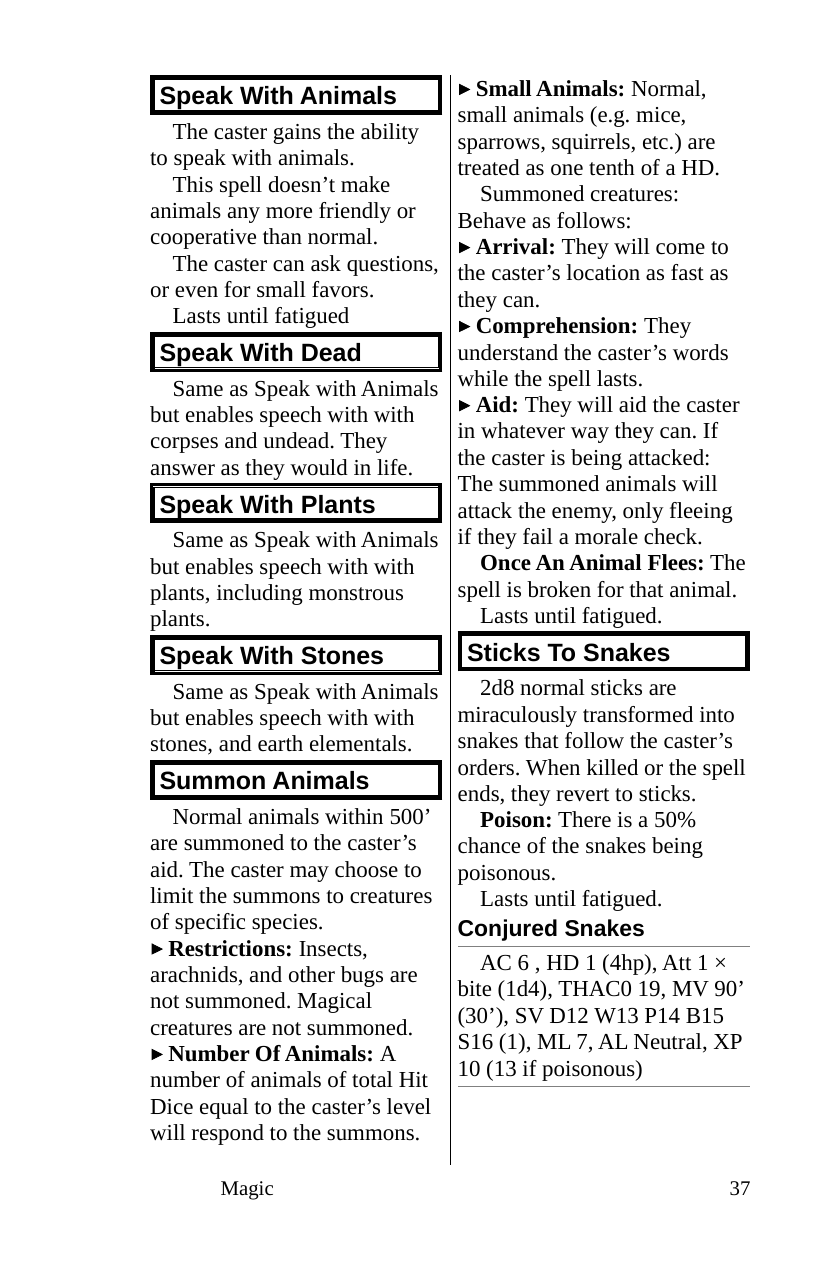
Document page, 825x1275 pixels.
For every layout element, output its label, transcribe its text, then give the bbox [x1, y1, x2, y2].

list Number of animals: A number of animals of total Hit Dice equal to the caster’s level will respond to the summons. [150, 1040, 442, 1146]
text Lasts until fatigued. [457, 885, 750, 912]
subtitle Summon Animals [155, 765, 438, 795]
text The caster can ask questions, or even for small favors. [150, 250, 442, 302]
text Same as Speak with Animals but enables speech with with stones, and earth elementals. [150, 678, 442, 757]
subtitle Speak with Plants [155, 488, 438, 518]
list Restrictions: Insects, arachnids, and other bugs are not summoned. Magical creatures are not summoned. [150, 935, 442, 1040]
list Aid: They will aid the caster in whatever way they can. If the caster is being attacked: The summoned animals will attack the enemy, only fleeing if they fail a morale check. [457, 391, 750, 549]
text Lasts until fatigued [150, 302, 442, 329]
text This spell doesn’t make animals any more friendly or cooperative than normal. [150, 171, 442, 250]
text The caster gains the ability to speak with animals. [150, 118, 442, 171]
subtitle Speak with Animals [155, 80, 438, 110]
list Arrival: They will come to the caster’s location as fast as they can. [457, 233, 750, 312]
subtitle Speak with Dead [155, 337, 438, 367]
list Lasts until fatigued. [457, 602, 750, 628]
text Normal animals within 500’ are summoned to the caster’s aid. The caster may choose to limit the summons to creatures of specific species. [150, 803, 442, 935]
list Comprehension: They understand the caster’s words while the spell lasts. [457, 312, 750, 391]
subtitle Sticks to Snakes [462, 636, 745, 667]
text Same as Speak with Animals but enables speech with with corpses and undead. They answer as they would in life. [150, 375, 442, 480]
text 2d8 normal sticks are miraculously transformed into snakes that follow the caster’s orders. When killed or the spell ends, they revert to sticks. [457, 674, 750, 806]
list Small animals: Normal, small animals (e.g. mice, sparrows, squirrels, etc.) are treated as one tenth of a HD. [457, 75, 750, 180]
list Summoned creatures: Behave as follows: [457, 180, 750, 233]
text Same as Speak with Animals but enables speech with with plants, including monstrous plants. [150, 526, 442, 632]
text Poison: There is a 50% chance of the snakes being poisonous. [457, 806, 750, 885]
subtitle Conjured Snakes [457, 915, 750, 941]
text AC 6 , HD 1 (4hp), Att 1 × bite (1d4), THAC0 19, MV 90’ (30’), SV D12 W13 P14 B15 S16 (1), ML 7, AL Neutral, XP 10 (13 if poisonous) [457, 949, 750, 1081]
list Once an animal flees: The spell is broken for that animal. [457, 549, 750, 602]
subtitle Speak with Stones [155, 640, 438, 670]
